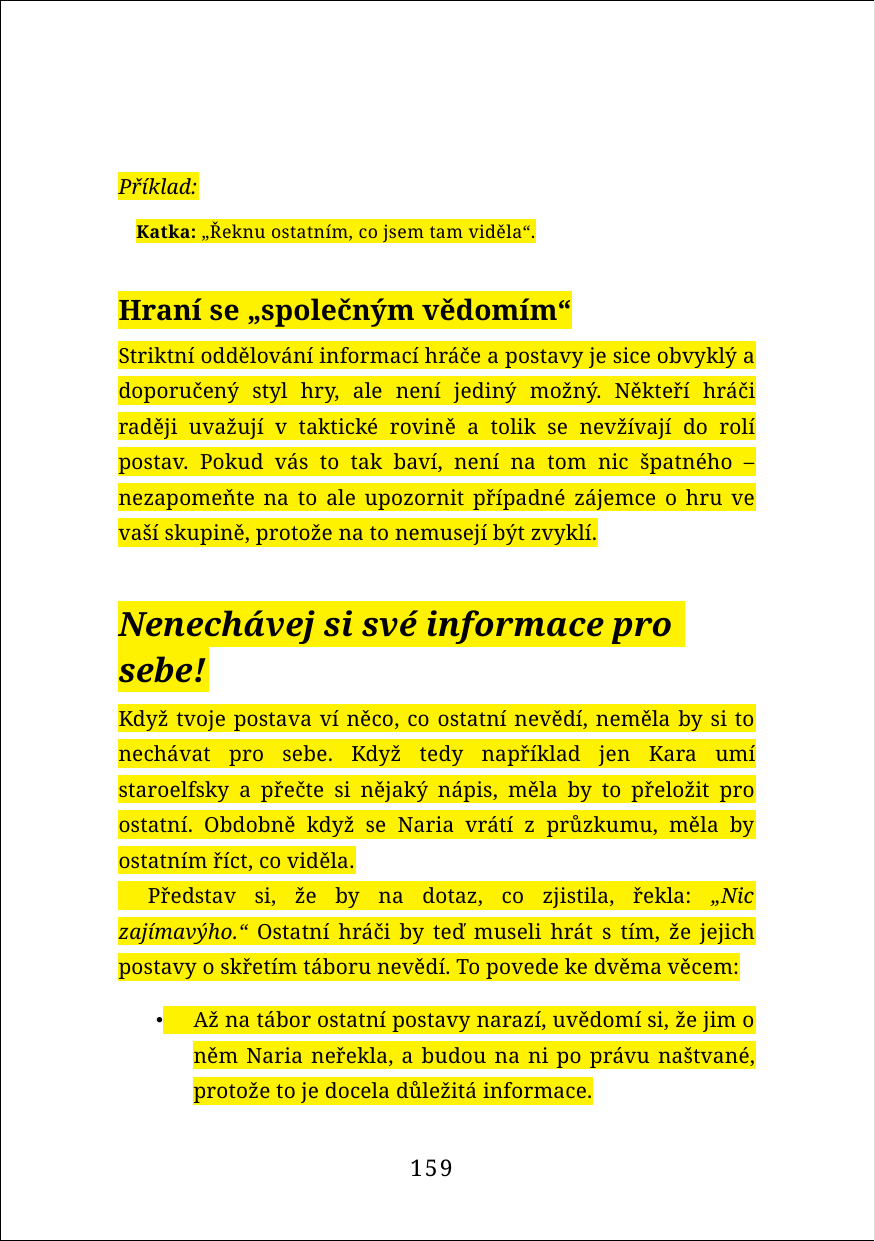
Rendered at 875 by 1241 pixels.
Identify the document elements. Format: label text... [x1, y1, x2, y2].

text Katka: „Řeknu ostatním, co jsem tam viděla“. [136, 219, 756, 243]
subtitle Nenechávej si své informace pro sebe! [118, 601, 756, 692]
text Striktní oddělování informací hráče a postavy je sice obvyklý a doporučený styl hry, ale není jediný možný. Někteří hráči raději uvažují v taktické rovině a tolik se nevžívají do rolí postav. Pokud vás to tak baví, není na tom nic špatného – nezapomeňte na to ale upozornit případné zájemce o hru ve vaší skupině, protože na to nemusejí být zvyklí. [118, 341, 756, 547]
subtitle Hraní se „společným vědomím“ [118, 291, 756, 329]
list Až na tábor ostatní postavy narazí, uvědomí si, že jim o něm Naria neřekla, a budou na ni po právu naštvané, protože to je docela důležitá informace. [156, 1006, 756, 1105]
text Příklad: [118, 172, 756, 200]
text Když tvoje postava ví něco, co ostatní nevědí, neměla by si to nechávat pro sebe. Když tedy například jen Kara umí staroelfsky a přečte si nějaký nápis, měla by to přeložit pro ostatní. Obdobně když se Naria vrátí z průzkumu, měla by ostatním říct, co viděla. Představ si, že by na dotaz, co zjistila, řekla: „Nic zajímavýho.“ Ostatní hráči by teď museli hrát s tím, že jejich postavy o skřetím táboru nevědí. To povede ke dvěma věcem: [118, 704, 756, 981]
